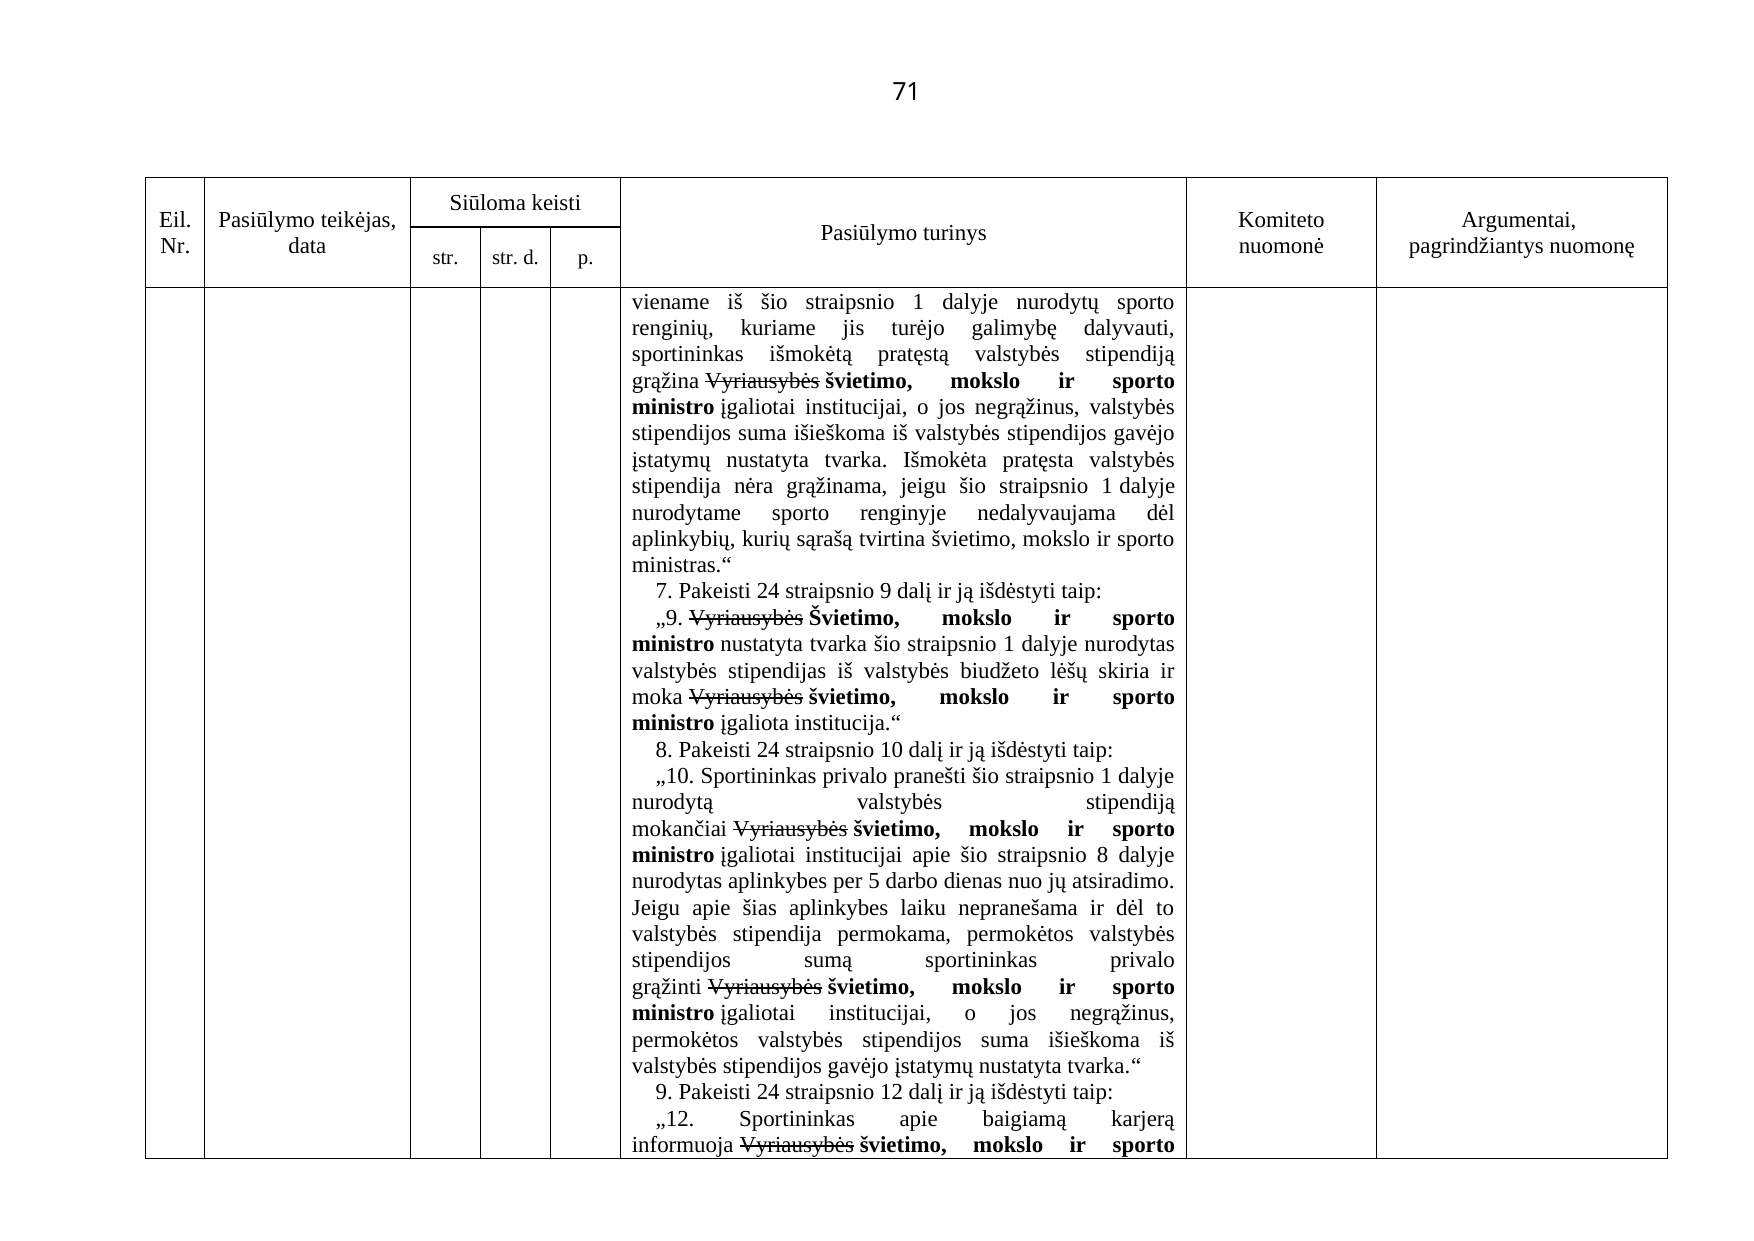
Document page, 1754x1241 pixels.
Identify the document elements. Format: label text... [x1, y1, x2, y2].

table_cell viename iš šio straipsnio 1 dalyje nurodytų sporto renginių, kuriame jis turėjo galimybę dalyvauti, sportininkas išmokėtą pratęstą valstybės stipendiją grąžina Vyriausybės švietimo, mokslo ir sporto ministro įgaliotai institucijai, o jos negrąžinus, valstybės stipendijos suma išieškoma iš valstybės stipendijos gavėjo įstatymų nustatyta tvarka. Išmokėta pratęsta valstybės stipendija nėra grąžinama, jeigu šio straipsnio 1 dalyje nurodytame sporto renginyje nedalyvaujama dėl aplinkybių, kurių sąrašą tvirtina švietimo, mokslo ir sporto ministras.“ 7. Pakeisti 24 straipsnio 9 dalį ir ją išdėstyti taip: „9. Vyriausybės Švietimo, mokslo ir sporto ministro nustatyta tvarka šio straipsnio 1 dalyje nurodytas valstybės stipendijas iš valstybės biudžeto lėšų skiria ir moka Vyriausybės švietimo, mokslo ir sporto ministro įgaliota institucija.“ 8. Pakeisti 24 straipsnio 10 dalį ir ją išdėstyti taip: „10. Sportininkas privalo pranešti šio straipsnio 1 dalyje nurodytą valstybės stipendiją mokančiai Vyriausybės švietimo, mokslo ir sporto ministro įgaliotai institucijai apie šio straipsnio 8 dalyje nurodytas aplinkybes per 5 darbo dienas nuo jų atsiradimo. Jeigu apie šias aplinkybes laiku nepranešama ir dėl to valstybės stipendija permokama, permokėtos valstybės stipendijos sumą sportininkas privalo grąžinti Vyriausybės švietimo, mokslo ir sporto ministro įgaliotai institucijai, o jos negrąžinus, permokėtos valstybės stipendijos suma išieškoma iš valstybės stipendijos gavėjo įstatymų nustatyta tvarka.“ 9. Pakeisti 24 straipsnio 12 dalį ir ją išdėstyti taip: „12. Sportininkas apie baigiamą karjerą informuoja Vyriausybės švietimo, mokslo ir sporto [621, 288, 1186, 1157]
table_cell str. [411, 228, 480, 287]
table_header Argumentai, pagrindžiantys nuomonę [1377, 178, 1667, 287]
table_header Siūloma keisti [411, 178, 620, 226]
table_cell [411, 288, 480, 1157]
table_header Pasiūlymo turinys [621, 178, 1186, 287]
table_cell [551, 288, 620, 1157]
table_header Komiteto nuomonė [1187, 178, 1376, 287]
table_header Pasiūlymo teikėjas, data [205, 178, 410, 287]
table_cell [1377, 288, 1667, 1157]
table_cell p. [551, 228, 620, 287]
table_cell [1187, 288, 1376, 1157]
table_cell [146, 288, 204, 1157]
table_cell [205, 288, 410, 1157]
table_cell str. d. [481, 228, 550, 287]
table_header Eil. Nr. [146, 178, 204, 287]
table_cell [481, 288, 550, 1157]
